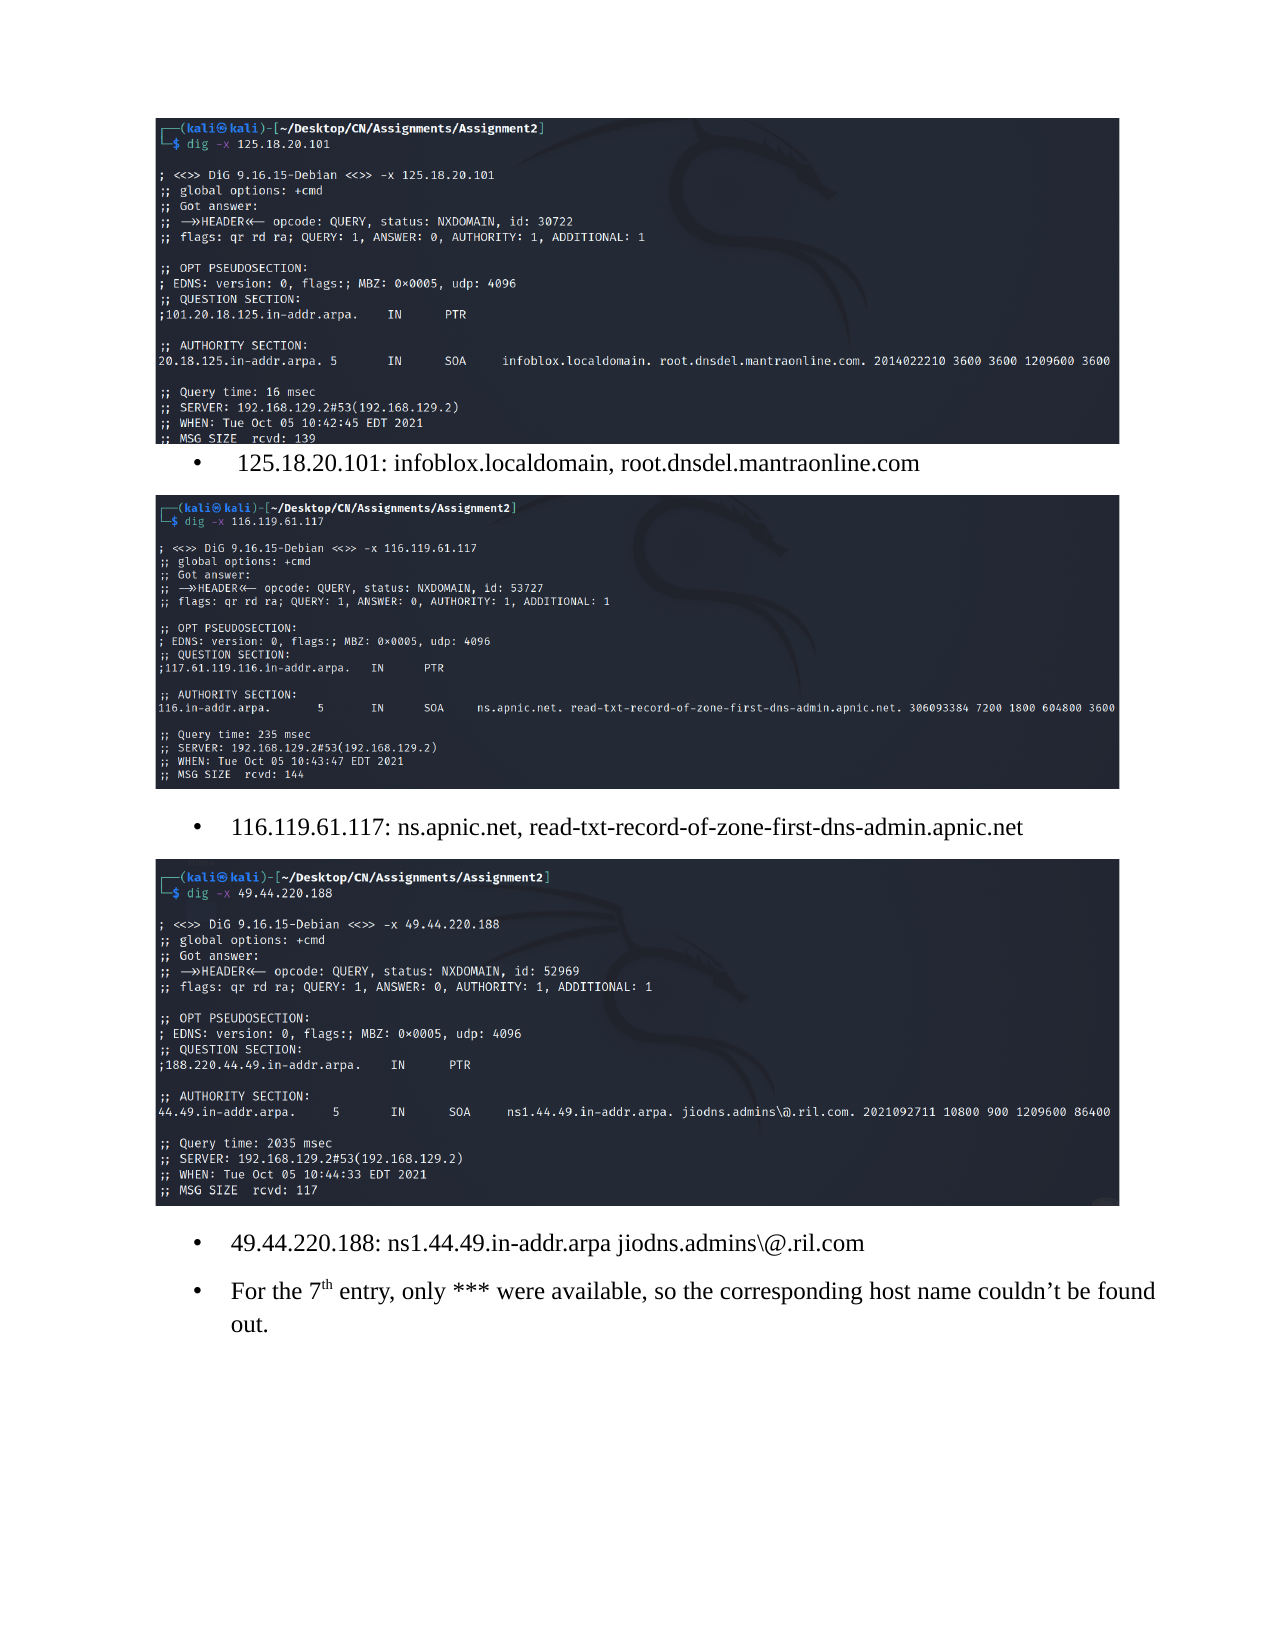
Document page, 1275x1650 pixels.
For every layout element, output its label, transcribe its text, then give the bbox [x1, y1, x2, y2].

picture [155, 859, 1120, 1206]
subtitle For the 7th entry, only *** were available, so the corresponding host name couldn’t be found out. [193, 1276, 1157, 1338]
picture [155, 495, 1120, 789]
subtitle 116.119.61.117: ns.apnic.net, read-txt-record-of-zone-first-dns-admin.apnic.net [193, 789, 1157, 841]
subtitle 125.18.20.101: infoblox.localdomain, root.dnsdel.mantraonline.com [193, 444, 1157, 477]
picture [155, 118, 1120, 444]
subtitle 49.44.220.188: ns1.44.49.in-addr.arpa jiodns.admins\@.ril.com [193, 1206, 1157, 1257]
